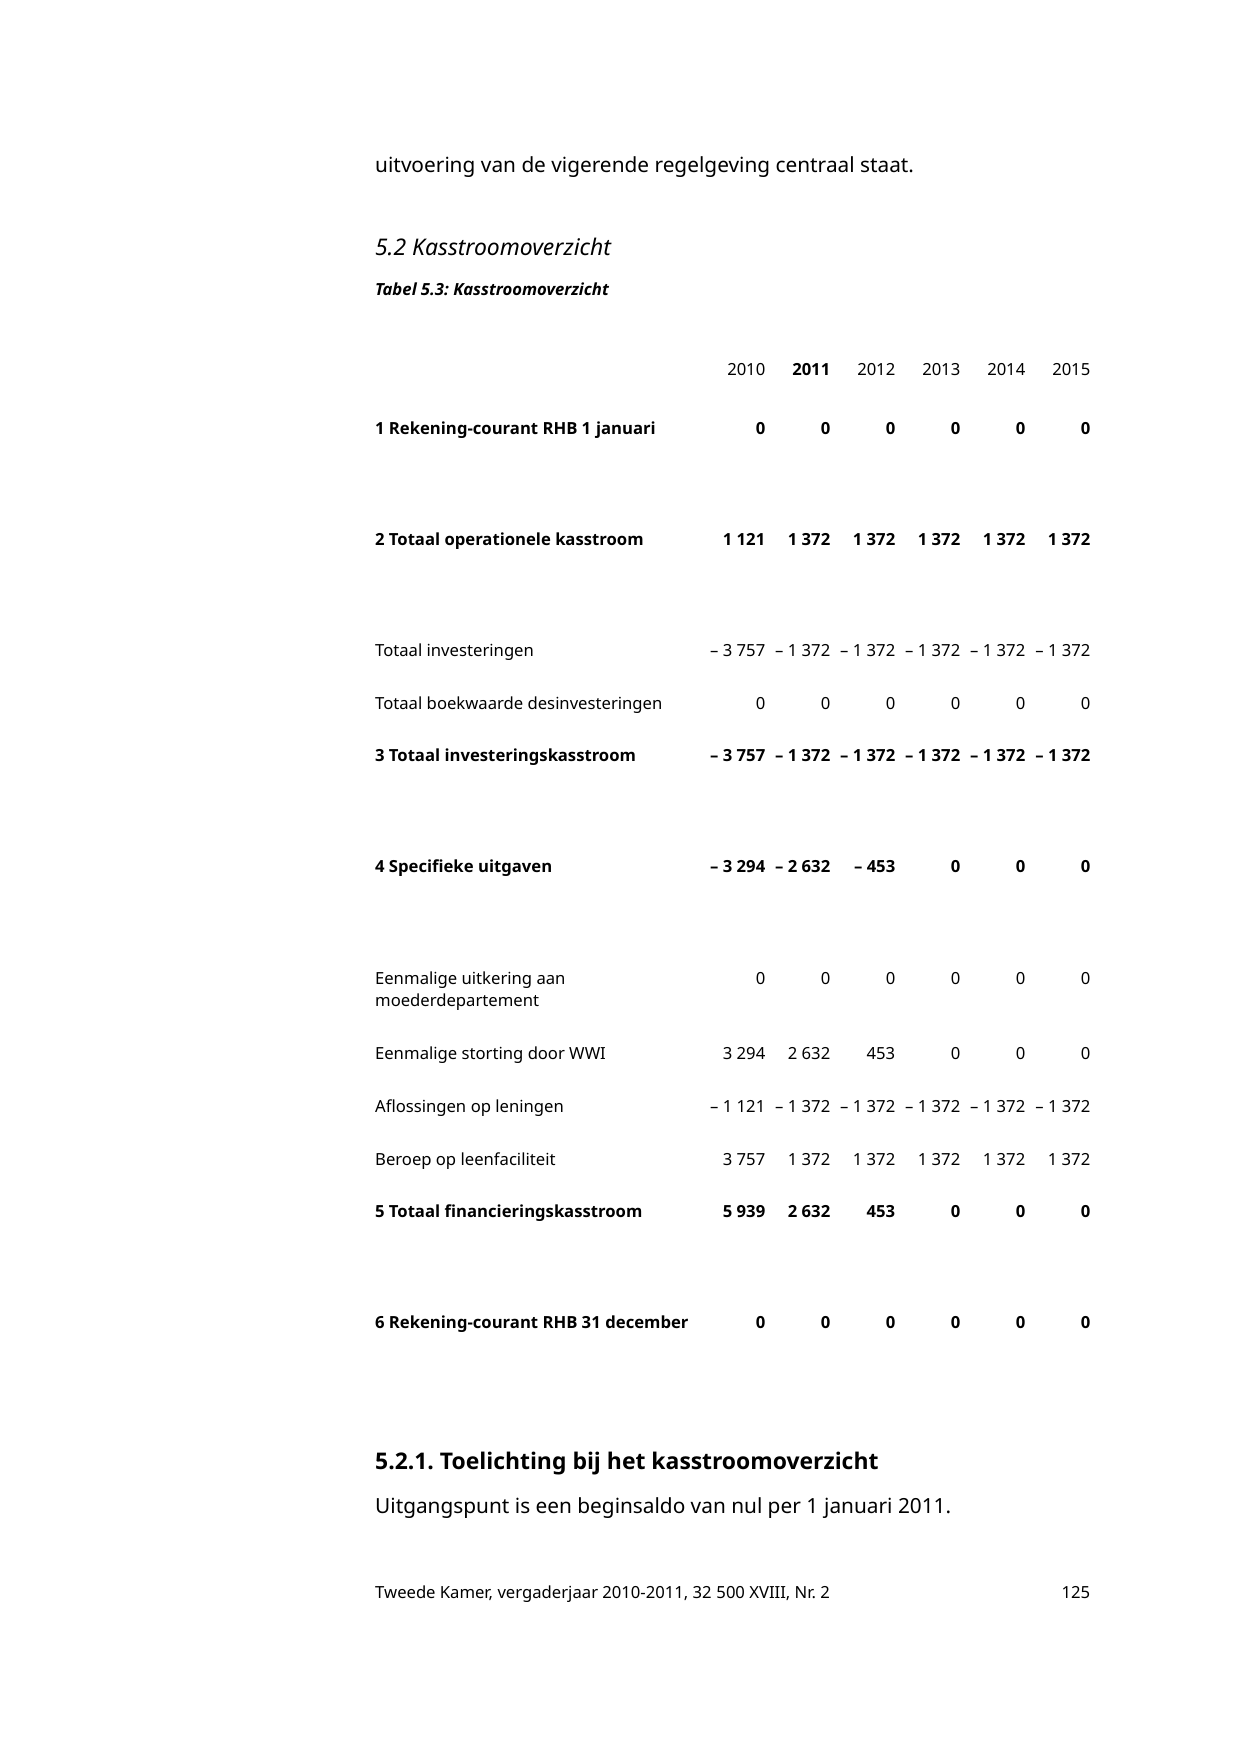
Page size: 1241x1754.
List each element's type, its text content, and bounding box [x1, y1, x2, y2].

table_cell [765, 580, 830, 638]
table_header 2014 [960, 358, 1025, 416]
table_cell 0 [765, 966, 830, 1042]
table_cell 1 372 [895, 528, 960, 580]
text Tabel 5.3: Kasstroomoverzicht [375, 277, 1090, 300]
table_cell 0 [895, 416, 960, 469]
table_cell – 3 757 [700, 639, 765, 691]
subtitle 5.2 Kasstroomoverzicht [375, 231, 1090, 262]
table_cell 3 Totaal investeringskasstroom [375, 744, 700, 797]
table_cell [830, 797, 895, 855]
table_cell 0 [765, 691, 830, 744]
table_cell [375, 580, 700, 638]
table_cell [765, 797, 830, 855]
table_cell [830, 1253, 895, 1311]
table_cell 453 [830, 1200, 895, 1252]
table_cell 0 [830, 691, 895, 744]
table_cell 0 [700, 966, 765, 1042]
table_cell 0 [1025, 1311, 1090, 1364]
table_cell 0 [895, 966, 960, 1042]
table_cell Beroep op leenfaciliteit [375, 1147, 700, 1200]
table_cell 0 [960, 855, 1025, 908]
table_cell [375, 469, 700, 527]
table_cell – 1 372 [765, 1094, 830, 1147]
table_cell [375, 1253, 700, 1311]
table_cell [700, 908, 765, 966]
table_cell – 1 372 [765, 744, 830, 797]
table_cell [960, 469, 1025, 527]
table_cell – 1 372 [1025, 744, 1090, 797]
table_cell – 1 372 [895, 1094, 960, 1147]
table_cell 1 372 [960, 1147, 1025, 1200]
table_cell 1 372 [1025, 528, 1090, 580]
table_cell 1 372 [765, 1147, 830, 1200]
table_header 2013 [895, 358, 960, 416]
table_cell 1 372 [830, 1147, 895, 1200]
table_cell [1025, 908, 1090, 966]
table_cell 0 [960, 691, 1025, 744]
table_cell 1 372 [960, 528, 1025, 580]
table_cell – 1 372 [960, 1094, 1025, 1147]
table_cell [700, 797, 765, 855]
table_cell Totaal investeringen [375, 639, 700, 691]
table_cell 0 [1025, 966, 1090, 1042]
table_cell Aflossingen op leningen [375, 1094, 700, 1147]
table_cell 0 [960, 1311, 1025, 1364]
table_cell 0 [765, 416, 830, 469]
table_cell [700, 1253, 765, 1311]
table_cell 0 [1025, 691, 1090, 744]
table_cell 0 [700, 416, 765, 469]
table_cell 2 Totaal operationele kasstroom [375, 528, 700, 580]
table_cell [960, 580, 1025, 638]
table_cell [895, 580, 960, 638]
table_cell [765, 908, 830, 966]
table_cell 1 372 [830, 528, 895, 580]
table_cell 5 Totaal financieringskasstroom [375, 1200, 700, 1252]
table_header 2012 [830, 358, 895, 416]
table_cell 2 632 [765, 1042, 830, 1094]
table_cell 2 632 [765, 1200, 830, 1252]
table_cell [895, 469, 960, 527]
table_cell – 1 372 [895, 639, 960, 691]
text Uitgangspunt is een beginsaldo van nul per 1 januari 2011. [375, 1491, 1090, 1519]
table_cell 0 [1025, 855, 1090, 908]
table_cell 3 294 [700, 1042, 765, 1094]
table_cell 3 757 [700, 1147, 765, 1200]
table_cell 5 939 [700, 1200, 765, 1252]
table_cell [830, 908, 895, 966]
table_cell – 3 294 [700, 855, 765, 908]
table_cell – 1 121 [700, 1094, 765, 1147]
table_cell [895, 1253, 960, 1311]
table_cell – 1 372 [830, 639, 895, 691]
table_cell 0 [700, 691, 765, 744]
table_cell – 1 372 [830, 744, 895, 797]
table_cell [830, 580, 895, 638]
table_cell – 1 372 [1025, 1094, 1090, 1147]
table_cell 1 Rekening-courant RHB 1 januari [375, 416, 700, 469]
table_cell 0 [960, 1200, 1025, 1252]
table_cell [830, 469, 895, 527]
table_cell 0 [960, 1042, 1025, 1094]
table_cell [700, 580, 765, 638]
table_cell – 2 632 [765, 855, 830, 908]
table_cell [700, 469, 765, 527]
table_header 2010 [700, 358, 765, 416]
table_cell – 1 372 [765, 639, 830, 691]
table_cell [375, 797, 700, 855]
table_cell 0 [1025, 416, 1090, 469]
table_cell 0 [895, 1042, 960, 1094]
table_cell [1025, 580, 1090, 638]
table_cell [375, 908, 700, 966]
table_cell 1 372 [895, 1147, 960, 1200]
table_cell Totaal boekwaarde desinvesteringen [375, 691, 700, 744]
table_cell [765, 469, 830, 527]
table_cell – 453 [830, 855, 895, 908]
table_cell 6 Rekening-courant RHB 31 december [375, 1311, 700, 1364]
table_cell 1 372 [765, 528, 830, 580]
table_cell Eenmalige uitkering aan moederdepartement [375, 966, 700, 1042]
table_cell 0 [895, 691, 960, 744]
table_header 2015 [1025, 358, 1090, 416]
table_cell 0 [895, 1200, 960, 1252]
table_cell – 3 757 [700, 744, 765, 797]
subtitle 5.2.1. Toelichting bij het kasstroomoverzicht [375, 1444, 1090, 1476]
table_cell 453 [830, 1042, 895, 1094]
table_cell 0 [1025, 1200, 1090, 1252]
table_cell [765, 1253, 830, 1311]
table_cell Eenmalige storting door WWI [375, 1042, 700, 1094]
table_cell [895, 797, 960, 855]
table_cell 0 [895, 855, 960, 908]
table_cell 0 [700, 1311, 765, 1364]
table_cell 4 Specifieke uitgaven [375, 855, 700, 908]
table_cell [1025, 797, 1090, 855]
table_cell – 1 372 [960, 744, 1025, 797]
table_cell – 1 372 [960, 639, 1025, 691]
table_cell [960, 797, 1025, 855]
table_cell 0 [830, 966, 895, 1042]
table_cell – 1 372 [1025, 639, 1090, 691]
table_header 2011 [765, 358, 830, 416]
table_cell 0 [960, 416, 1025, 469]
table_cell [1025, 1253, 1090, 1311]
table_cell 0 [765, 1311, 830, 1364]
table_cell 0 [960, 966, 1025, 1042]
table_cell 0 [830, 1311, 895, 1364]
table_cell 0 [1025, 1042, 1090, 1094]
table_cell 0 [895, 1311, 960, 1364]
text uitvoering van de vigerende regelgeving centraal staat. [375, 150, 1090, 178]
table_cell [960, 908, 1025, 966]
table_cell [960, 1253, 1025, 1311]
table_cell 1 372 [1025, 1147, 1090, 1200]
table_cell – 1 372 [830, 1094, 895, 1147]
table_header [375, 358, 700, 416]
table_cell 0 [830, 416, 895, 469]
table_cell – 1 372 [895, 744, 960, 797]
table_cell 1 121 [700, 528, 765, 580]
table_cell [1025, 469, 1090, 527]
table_cell [895, 908, 960, 966]
